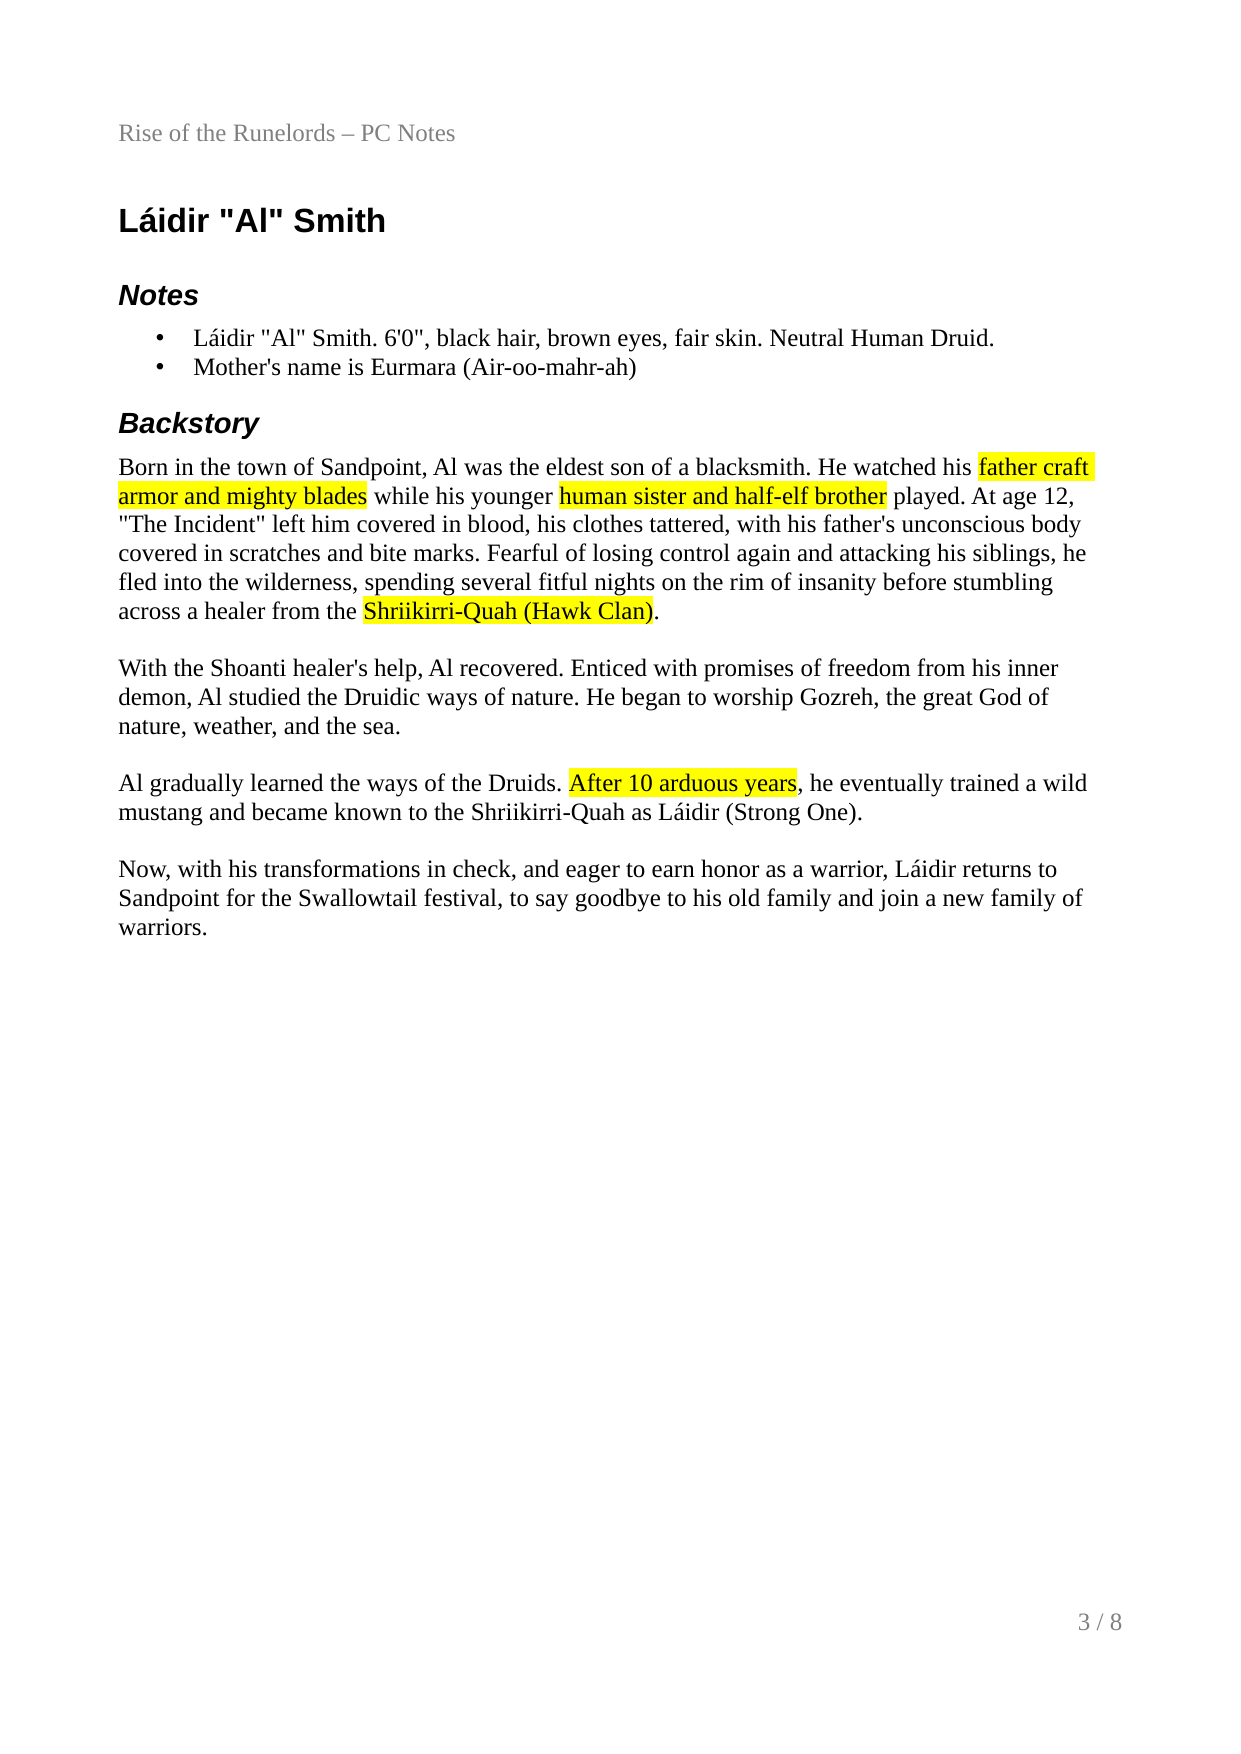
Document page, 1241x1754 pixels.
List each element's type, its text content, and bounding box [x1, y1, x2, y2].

text With the Shoanti healer's help, Al recovered. Enticed with promises of freedom from his inner demon, Al studied the Druidic ways of nature. He began to worship Gozreh, the great God of nature, weather, and the sea. [118, 653, 1122, 768]
text Al gradually learned the ways of the Druids. After 10 arduous years, he eventually trained a wild mustang and became known to the Shriikirri-Quah as Láidir (Strong One). [118, 768, 1122, 854]
list Mother's name is Eurmara (Air-oo-mahr-ah) [156, 352, 1122, 381]
list Láidir "Al" Smith. 6'0", black hair, brown eyes, fair skin. Neutral Human Druid. [156, 323, 1122, 352]
subtitle Notes [118, 277, 1122, 311]
text Born in the town of Sandpoint, Al was the eldest son of a blacksmith. He watched his father craft armor and mighty blades while his younger human sister and half-elf brother played. At age 12, "The Incident" left him covered in blood, his clothes tattered, with his father's unconscious body covered in scratches and bite marks. Fearful of losing control again and attacking his siblings, he fled into the wilderness, spending several fitful nights on the rim of insanity before stumbling across a healer from the Shriikirri-Quah (Hawk Clan). [118, 452, 1122, 653]
subtitle Backstory [118, 406, 1122, 439]
subtitle Láidir "Al" Smith [118, 201, 1122, 240]
text Now, with his transformations in check, and eager to earn honor as a warrior, Láidir returns to Sandpoint for the Swallowtail festival, to say goodbye to his old family and join a new family of warriors. [118, 854, 1122, 941]
